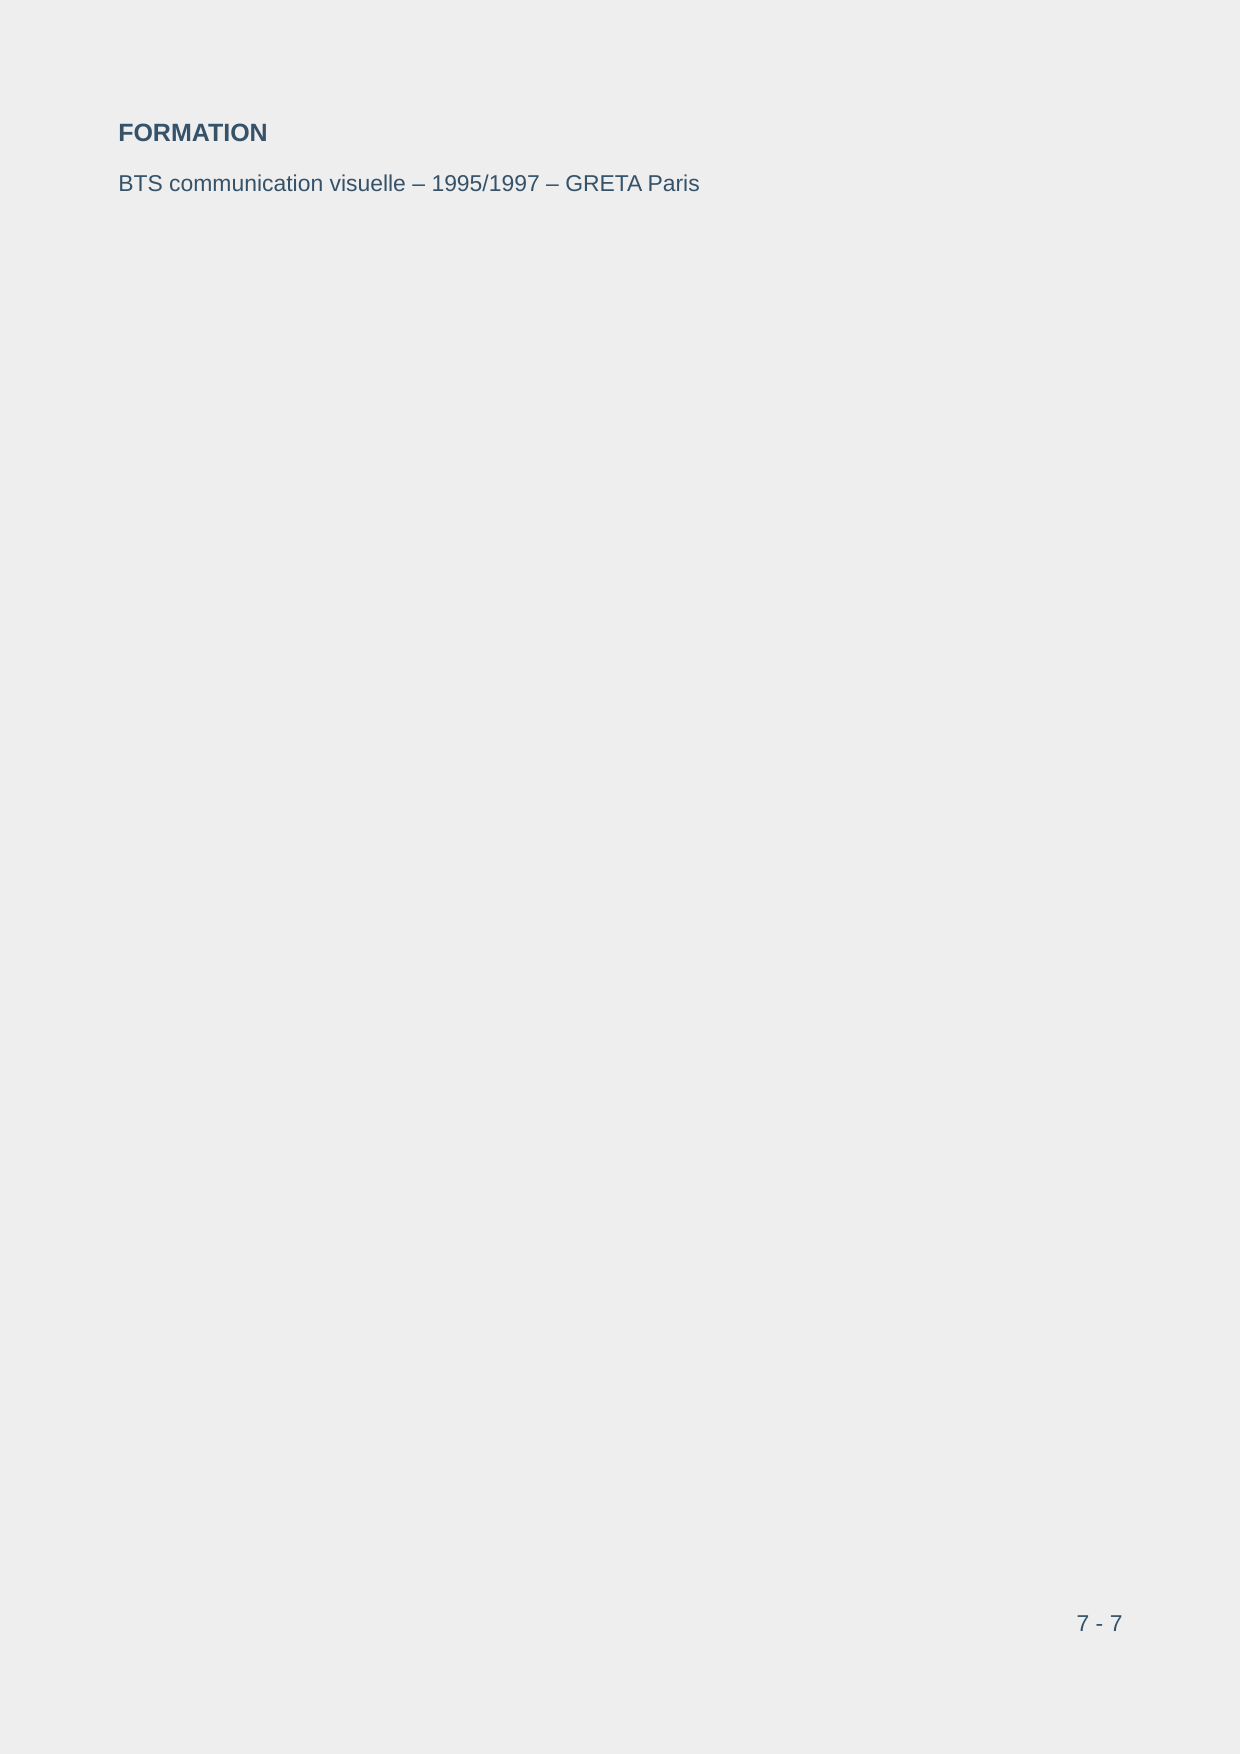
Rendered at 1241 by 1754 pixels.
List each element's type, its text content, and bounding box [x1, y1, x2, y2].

text formation [118, 118, 1122, 147]
text BTS communication visuelle – 1995/1997 – GRETA Paris [118, 170, 1122, 197]
